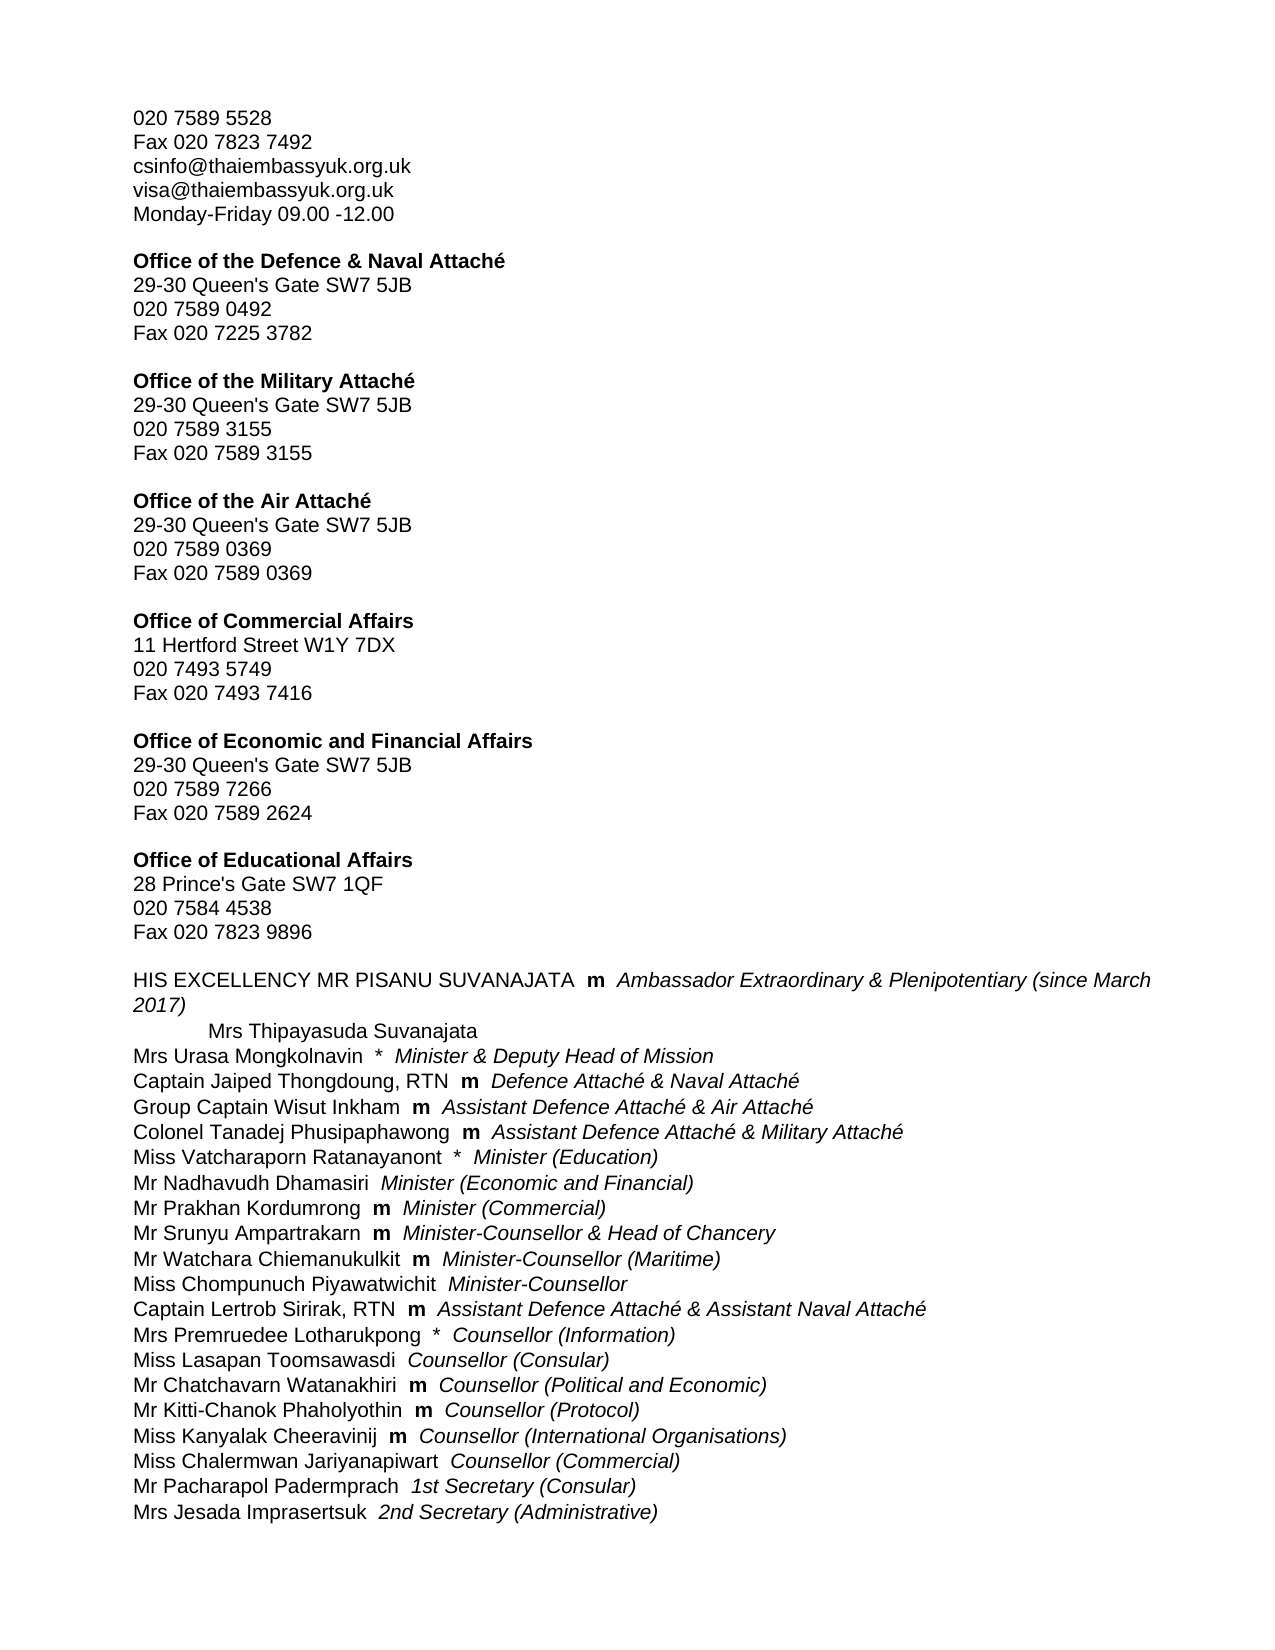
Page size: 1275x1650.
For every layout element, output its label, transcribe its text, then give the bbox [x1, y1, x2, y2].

text Mrs Jesada Imprasertsuk 2nd Secretary (Administrative) [133, 1499, 1181, 1523]
text Office of Commercial Affairs [133, 609, 1181, 633]
text Mr Kitti-Chanok Phaholyothin m Counsellor (Protocol) [133, 1398, 1181, 1422]
text Colonel Tanadej Phusipaphawong m Assistant Defence Attaché & Military Attaché [133, 1120, 1181, 1144]
text Fax 020 7225 3782 [133, 321, 1181, 345]
text Fax 020 7493 7416 [133, 681, 1181, 704]
text Mr Watchara Chiemanukulkit m Minister-Counsellor (Maritime) [133, 1246, 1181, 1270]
text Mr Srunyu Ampartrakarn m Minister-Counsellor & Head of Chancery [133, 1221, 1181, 1245]
text 020 7584 4538 [133, 896, 1181, 920]
text Miss Lasapan Toomsawasdi Counsellor (Consular) [133, 1348, 1181, 1372]
text Mr Pacharapol Padermprach 1st Secretary (Consular) [133, 1474, 1181, 1498]
text 020 7493 5749 [133, 657, 1181, 681]
text Fax 020 7823 9896 [133, 920, 1181, 944]
text Monday-Friday 09.00 -12.00 [133, 201, 1181, 225]
text Miss Kanyalak Cheeravinij m Counsellor (International Organisations) [133, 1424, 1181, 1448]
text 29-30 Queen's Gate SW7 5JB [133, 513, 1181, 537]
text Mrs Urasa Mongkolnavin * Minister & Deputy Head of Mission [133, 1044, 1181, 1068]
text Fax 020 7589 2624 [133, 800, 1181, 824]
text 020 7589 5528 [133, 106, 1181, 129]
text Office of Educational Affairs [133, 848, 1181, 872]
text Office of Economic and Financial Affairs [133, 728, 1181, 752]
text 29-30 Queen's Gate SW7 5JB [133, 273, 1181, 297]
text csinfo@thaiembassyuk.org.uk [133, 153, 1181, 177]
text Fax 020 7589 0369 [133, 561, 1181, 585]
text 29-30 Queen's Gate SW7 5JB [133, 752, 1181, 776]
text Mrs Premruedee Lotharukpong * Counsellor (Information) [133, 1322, 1181, 1346]
text visa@thaiembassyuk.org.uk [133, 177, 1181, 201]
text 11 Hertford Street W1Y 7DX [133, 633, 1181, 657]
text HIS EXCELLENCY MR PISANU SUVANAJATA m Ambassador Extraordinary & Plenipotentiary (since March 2017) [133, 968, 1181, 1017]
text 020 7589 3155 [133, 417, 1181, 441]
subtitle Office of the Military Attaché [133, 369, 1181, 393]
text Miss Vatcharaporn Ratanayanont * Minister (Education) [133, 1145, 1181, 1169]
text Fax 020 7589 3155 [133, 441, 1181, 465]
subtitle Office of the Defence & Naval Attaché [133, 249, 1181, 273]
text Captain Jaiped Thongdoung, RTN m Defence Attaché & Naval Attaché [133, 1069, 1181, 1093]
text Mrs Thipayasuda Suvanajata [133, 1019, 1181, 1043]
text Miss Chompunuch Piyawatwichit Minister-Counsellor [133, 1272, 1181, 1296]
text 020 7589 7266 [133, 776, 1181, 800]
text Mr Nadhavudh Dhamasiri Minister (Economic and Financial) [133, 1171, 1181, 1194]
text 29-30 Queen's Gate SW7 5JB [133, 393, 1181, 417]
text Mr Chatchavarn Watanakhiri m Counsellor (Political and Economic) [133, 1373, 1181, 1397]
text Group Captain Wisut Inkham m Assistant Defence Attaché & Air Attaché [133, 1094, 1181, 1118]
subtitle Office of the Air Attaché [133, 489, 1181, 513]
text Fax 020 7823 7492 [133, 129, 1181, 153]
text Miss Chalermwan Jariyanapiwart Counsellor (Commercial) [133, 1449, 1181, 1473]
text Mr Prakhan Kordumrong m Minister (Commercial) [133, 1196, 1181, 1220]
text 020 7589 0369 [133, 537, 1181, 561]
text 020 7589 0492 [133, 297, 1181, 321]
text 28 Prince's Gate SW7 1QF [133, 872, 1181, 896]
text Captain Lertrob Sirirak, RTN m Assistant Defence Attaché & Assistant Naval Attaché [133, 1297, 1181, 1321]
